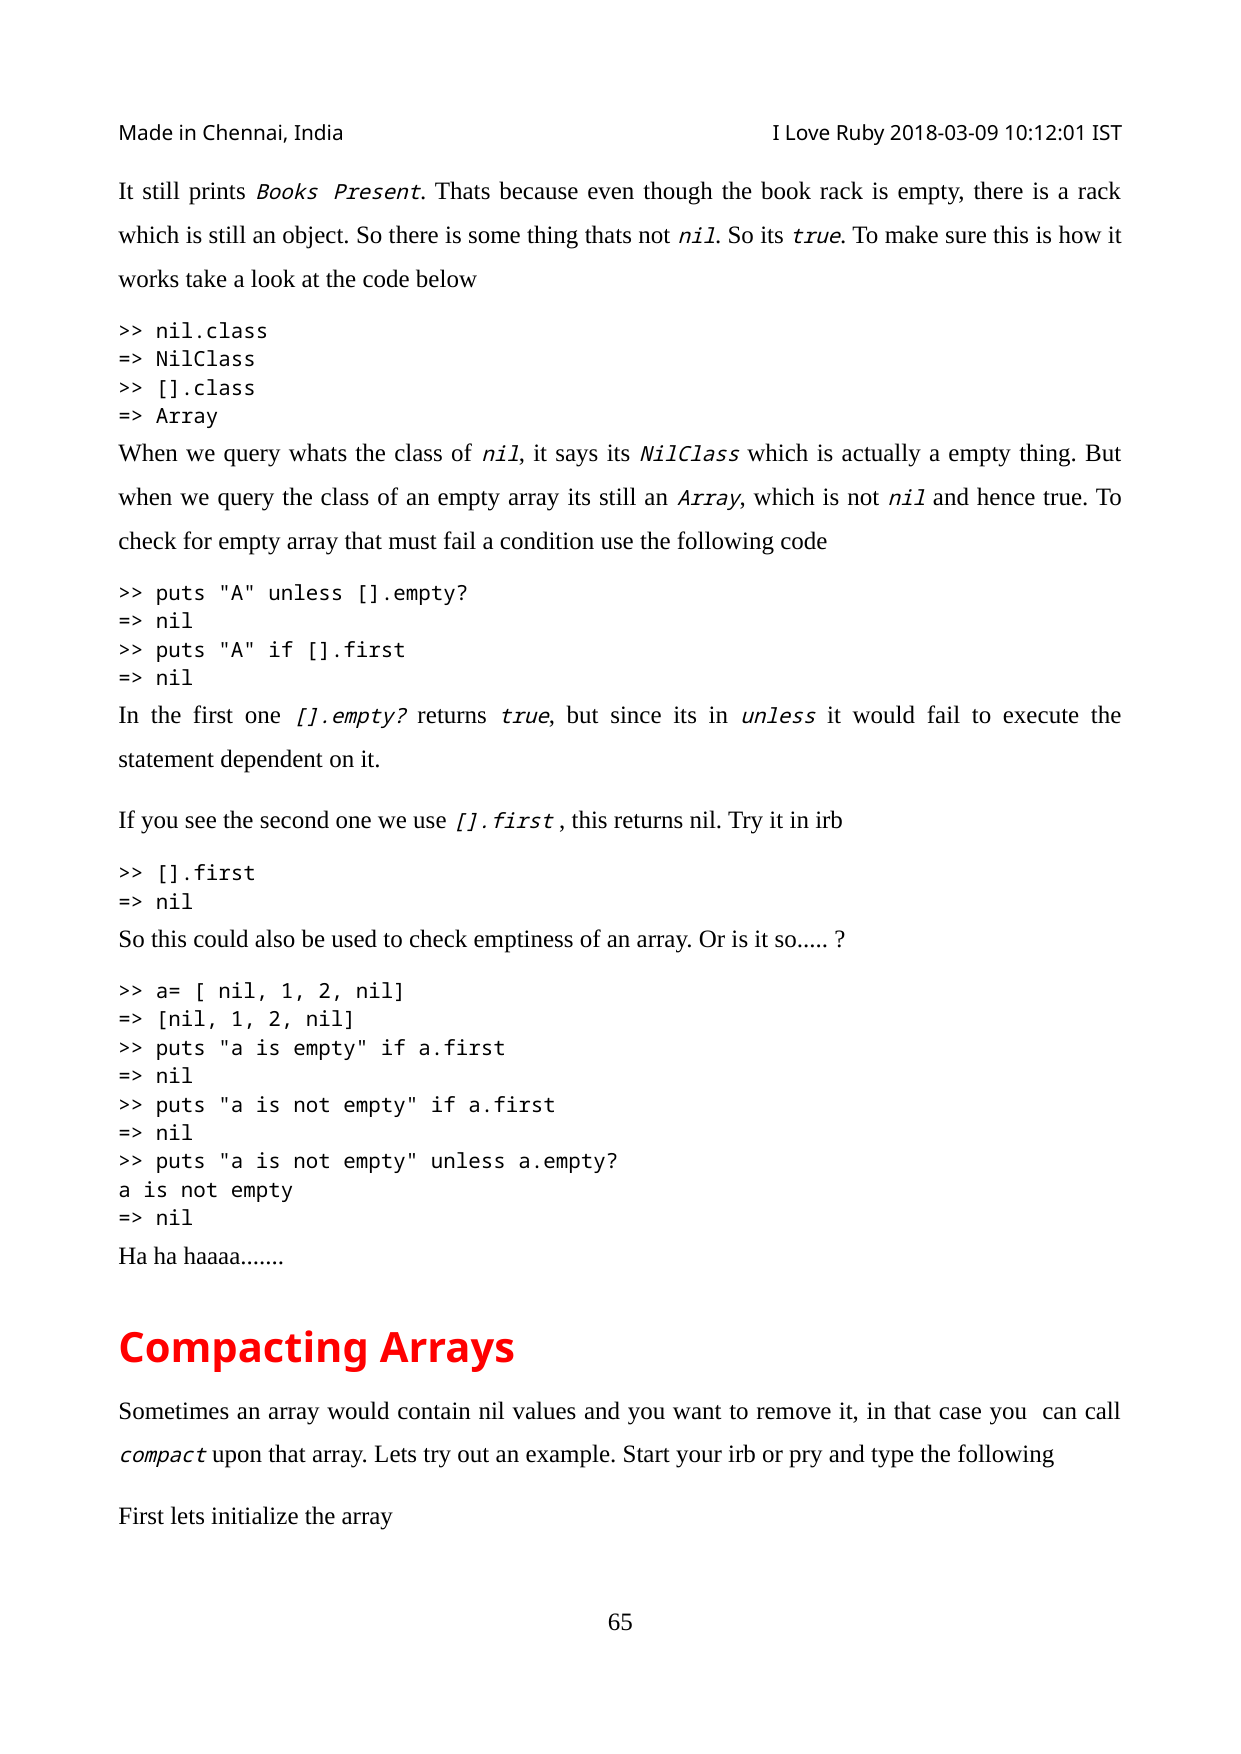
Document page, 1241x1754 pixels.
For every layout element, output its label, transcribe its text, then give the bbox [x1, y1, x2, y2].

text => nil [118, 887, 1122, 915]
text In the first one [].empty? returns true, but since its in unless it would fail to execute the statement dependent on it. [118, 701, 1122, 773]
text => nil [118, 663, 1122, 692]
text When we query whats the class of nil, it says its NilClass which is actually a empty thing. But when we query the class of an empty array its still an Array, which is not nil and hence true. To check for empty array that must fail a condition use the following code [118, 438, 1122, 555]
text >> [].class [118, 373, 1122, 401]
text First lets initialize the array [118, 1501, 1122, 1530]
text >> [].first [118, 858, 1122, 887]
text So this could also be used to check emptiness of an array. Or is it so..... ? [118, 924, 1122, 953]
text >> puts "A" if [].first [118, 635, 1122, 663]
text >> puts "A" unless [].empty? [118, 578, 1122, 606]
text >> nil.class [118, 316, 1122, 344]
text a is not empty [118, 1175, 1122, 1203]
text => nil [118, 1118, 1122, 1147]
text => Array [118, 401, 1122, 429]
subtitle Compacting Arrays [118, 1318, 1122, 1374]
text => nil [118, 1203, 1122, 1232]
text >> puts "a is not empty" unless a.empty? [118, 1147, 1122, 1175]
text >> puts "a is empty" if a.first [118, 1033, 1122, 1061]
text => nil [118, 606, 1122, 635]
text >> a= [ nil, 1, 2, nil] [118, 976, 1122, 1004]
text Ha ha haaaa....... [118, 1241, 1122, 1269]
text Sometimes an array would contain nil values and you want to remove it, in that case you can call compact upon that array. Lets try out an example. Start your irb or pry and type the following [118, 1396, 1122, 1468]
text => NilClass [118, 344, 1122, 373]
text => nil [118, 1061, 1122, 1090]
text If you see the second one we use [].first , this returns nil. Try it in irb [118, 805, 1122, 835]
text => [nil, 1, 2, nil] [118, 1004, 1122, 1033]
text It still prints Books Present. Thats because even though the book rack is empty, there is a rack which is still an object. So there is some thing thats not nil. So its true. To make sure this is how it works take a look at the code below [118, 176, 1122, 292]
text >> puts "a is not empty" if a.first [118, 1090, 1122, 1118]
